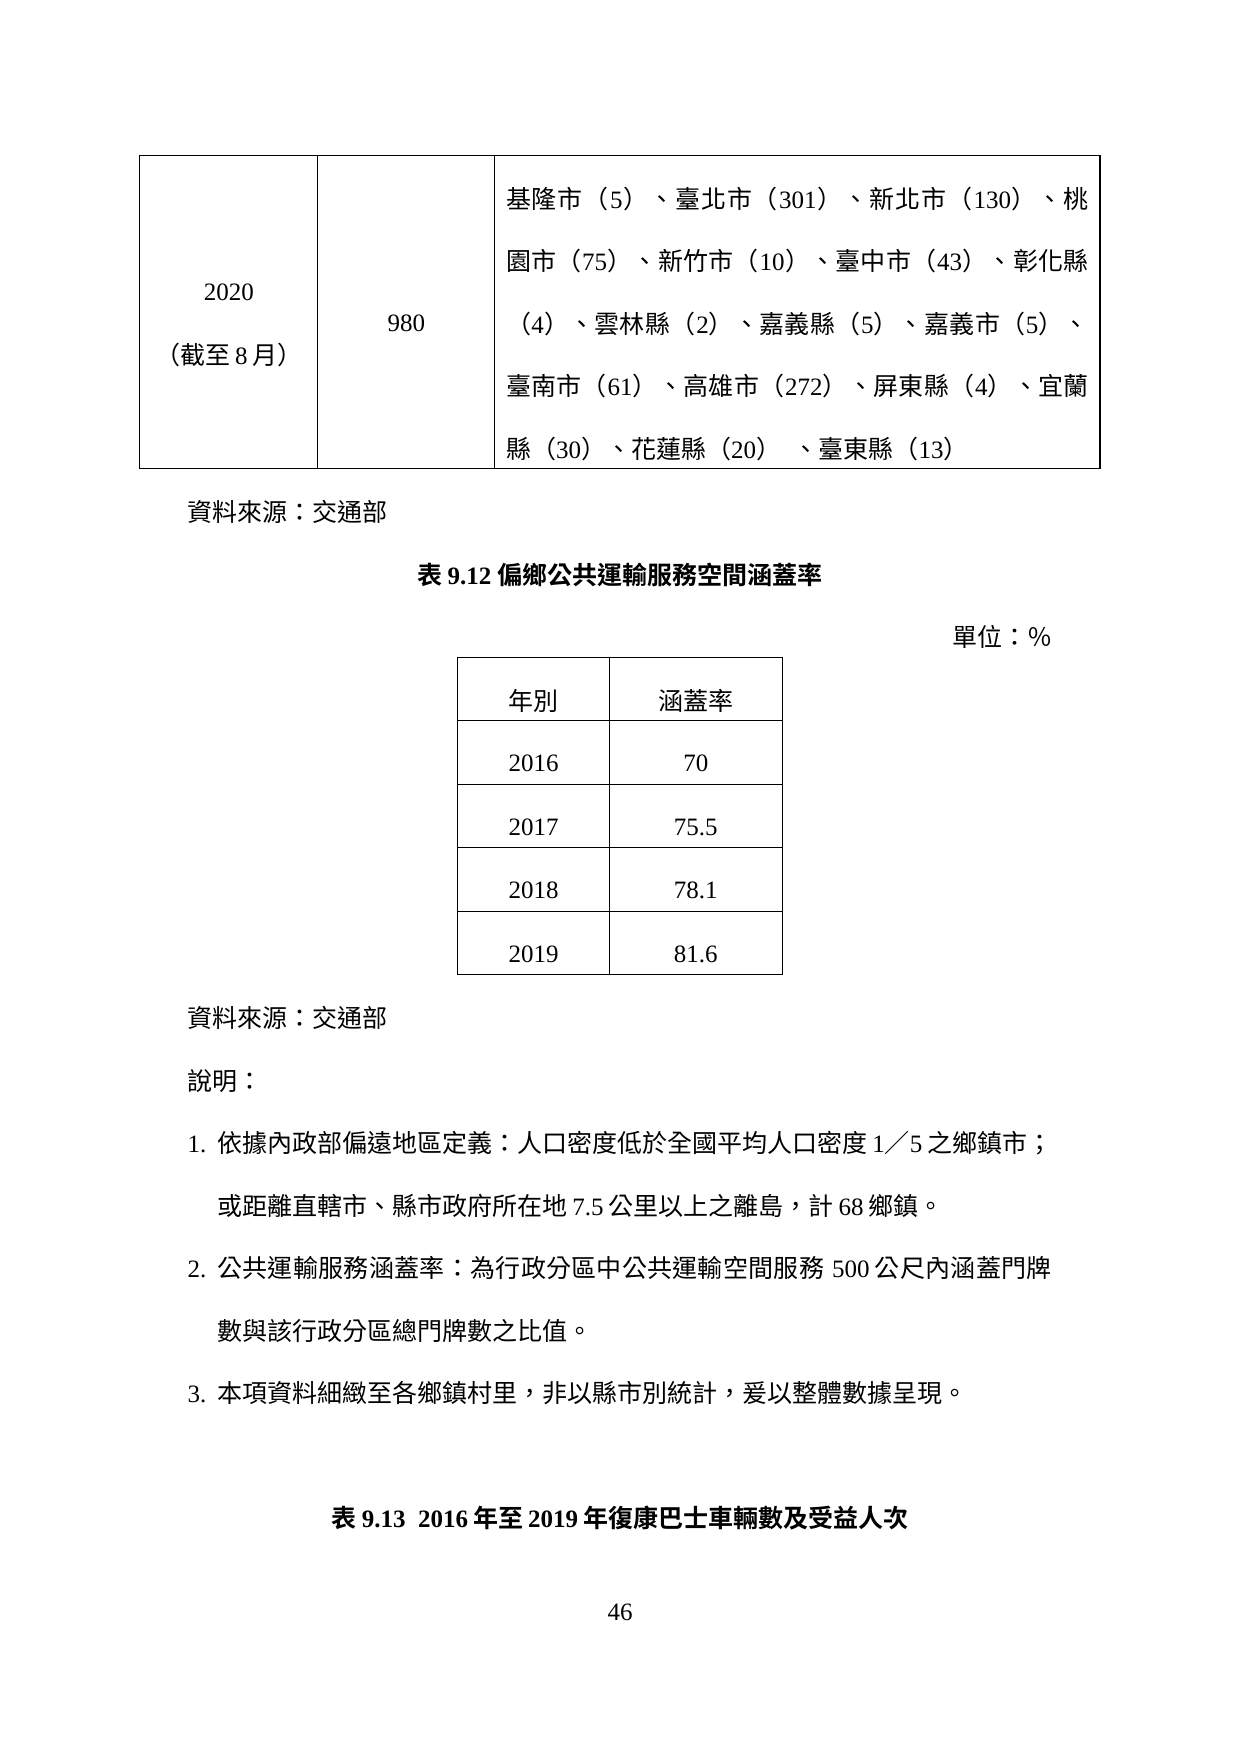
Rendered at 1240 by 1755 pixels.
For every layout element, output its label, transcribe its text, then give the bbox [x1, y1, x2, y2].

text 說明： [187, 1038, 1052, 1100]
table_cell 2020 （截至8月） [140, 156, 317, 468]
table_cell 75.5 [610, 785, 782, 847]
subtitle 表9.12 偏鄉公共運輸服務空間涵蓋率 [187, 532, 1052, 594]
table_header 年別 [458, 658, 609, 720]
subtitle 表9.13 2016年至2019年復康巴士車輛數及受益人次 [187, 1475, 1052, 1538]
table_cell 81.6 [610, 912, 782, 974]
text 資料來源：交通部 [187, 975, 1052, 1038]
table_cell 2019 [458, 912, 609, 974]
list 公共運輸服務涵蓋率：為行政分區中公共運輸空間服務500公尺內涵蓋門牌數與該行政分區總門牌數之比值。 [187, 1225, 1052, 1350]
table_cell 2016 [458, 721, 609, 784]
list 本項資料細緻至各鄉鎮村里，非以縣市別統計，爰以整體數據呈現。 [187, 1350, 1052, 1413]
list 依據內政部偏遠地區定義：人口密度低於全國平均人口密度1／5之鄉鎮市；或距離直轄市、縣市政府所在地7.5公里以上之離島，計68鄉鎮。 [187, 1100, 1052, 1225]
table_cell 980 [318, 156, 494, 468]
table_cell 78.1 [610, 848, 782, 911]
table_header 涵蓋率 [610, 658, 782, 720]
table_cell 基隆市（5）、臺北市（301）、新北市（130）、桃園市（75）、新竹市（10）、臺中市（43）、彰化縣（4）、雲林縣（2）、嘉義縣（5）、嘉義市（5）、臺南市（61）、高雄市（272）、屏東縣（4）、宜蘭縣（30）、花蓮縣（20） 、臺東縣（13） [495, 156, 1099, 468]
table_cell 2018 [458, 848, 609, 911]
table_cell 70 [610, 721, 782, 784]
table_cell 2017 [458, 785, 609, 847]
text 資料來源：交通部 [187, 469, 1052, 532]
text 單位：％ [187, 594, 1052, 657]
